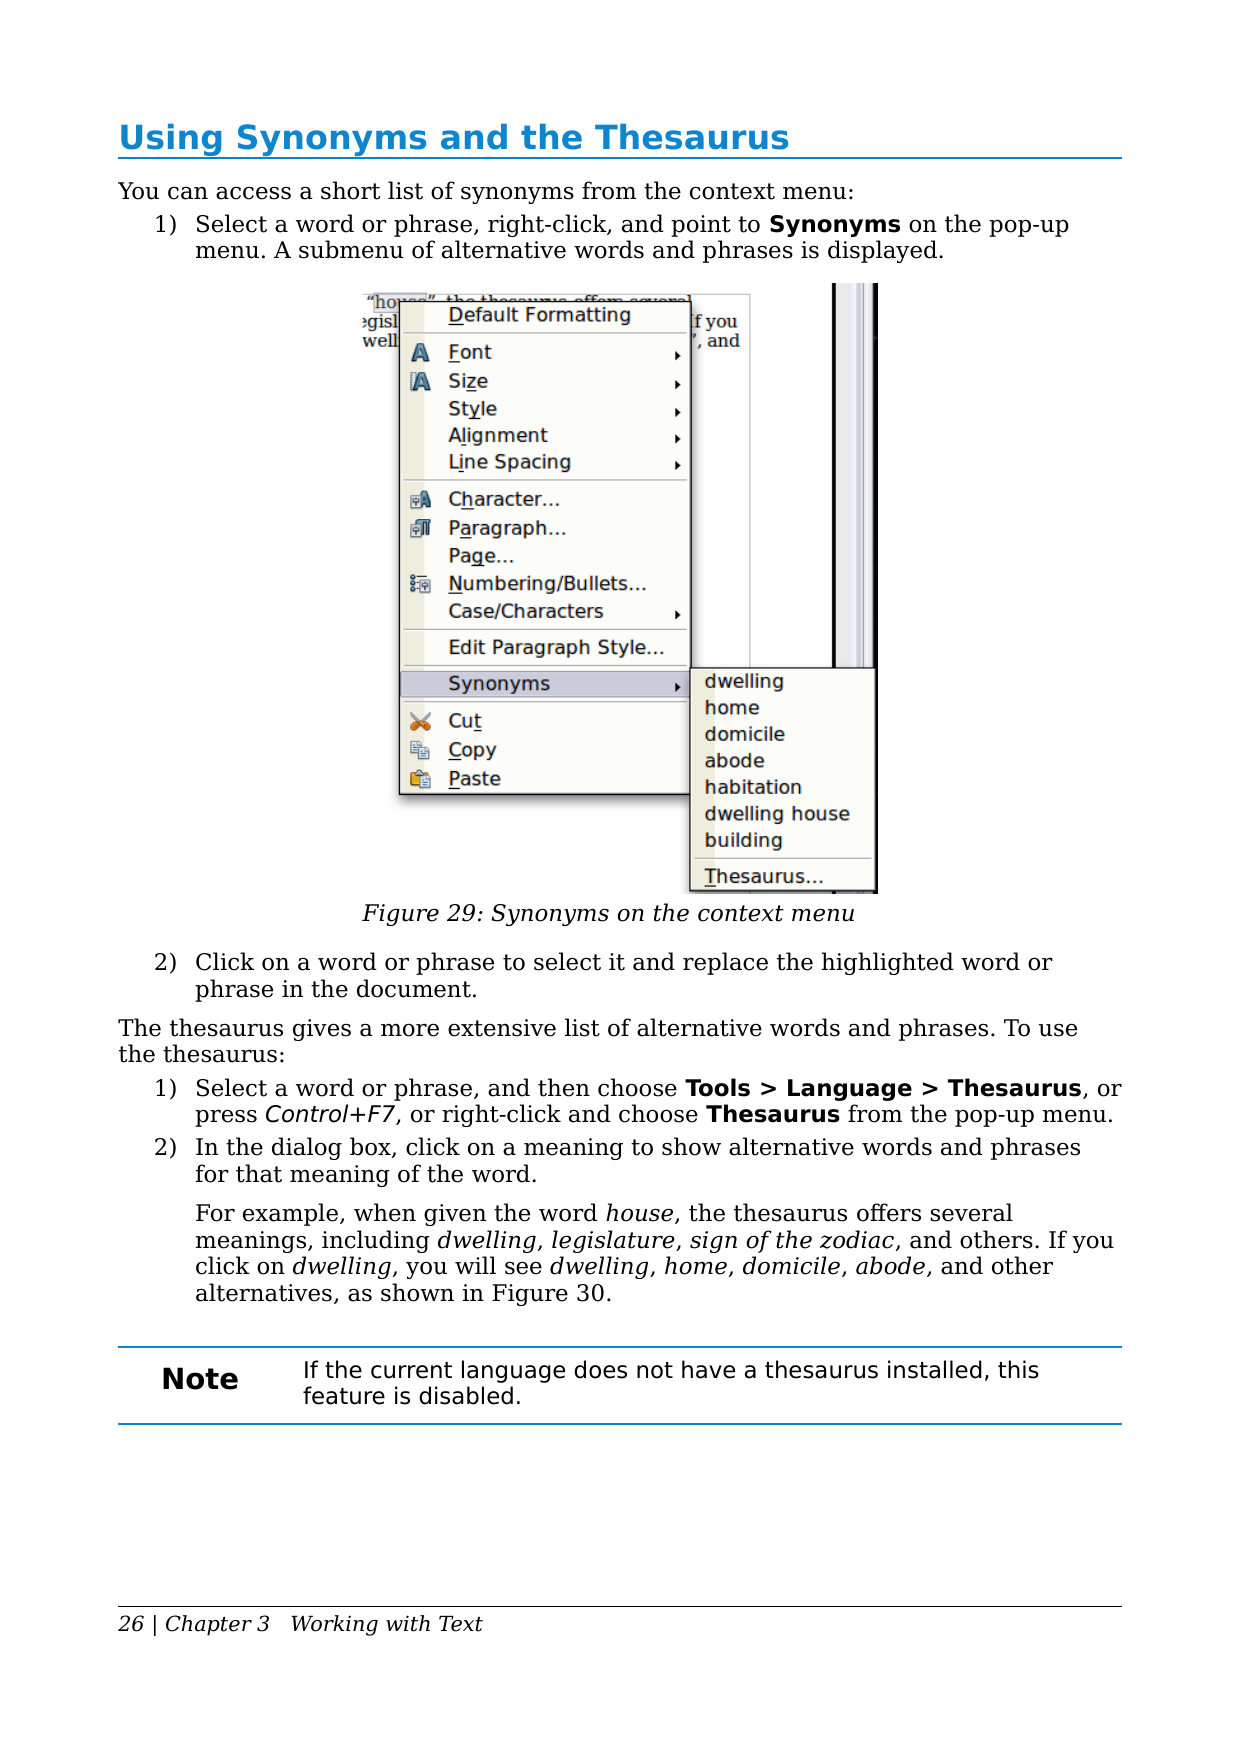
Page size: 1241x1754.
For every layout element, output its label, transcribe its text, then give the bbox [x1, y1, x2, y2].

list Select a word or phrase, right-click, and point to Synonyms on the pop-up menu. A submenu of alternative words and phrases is displayed. [177, 211, 1122, 264]
list Click on a word or phrase to select it and replace the highlighted word or phrase in the document. [177, 949, 1122, 1002]
picture [362, 283, 878, 894]
list In the dialog box, click on a meaning to show alternative words and phrases for that meaning of the word. [177, 1134, 1122, 1188]
list You can access a short list of synonyms from the context menu: [118, 178, 1122, 204]
subtitle Using Synonyms and the Thesaurus [118, 118, 1122, 157]
list The thesaurus gives a more extensive list of alternative words and phrases. To use the thesaurus: [118, 1015, 1122, 1068]
text Figure 29: Synonyms on the context menu [362, 900, 878, 927]
table_header Note [118, 1348, 281, 1423]
list Select a word or phrase, and then choose Tools > Language > Thesaurus, or press Control+F7, or right-click and choose Thesaurus from the pop-up menu. [177, 1075, 1122, 1128]
list For example, when given the word house, the thesaurus offers several meanings, including dwelling, legislature, sign of the zodiac, and others. If you click on dwelling, you will see dwelling, home, domicile, abode, and other alternatives, as shown in Figure 30. [195, 1200, 1122, 1307]
table_header If the current language does not have a thesaurus installed, this feature is disabled. [281, 1348, 1122, 1423]
